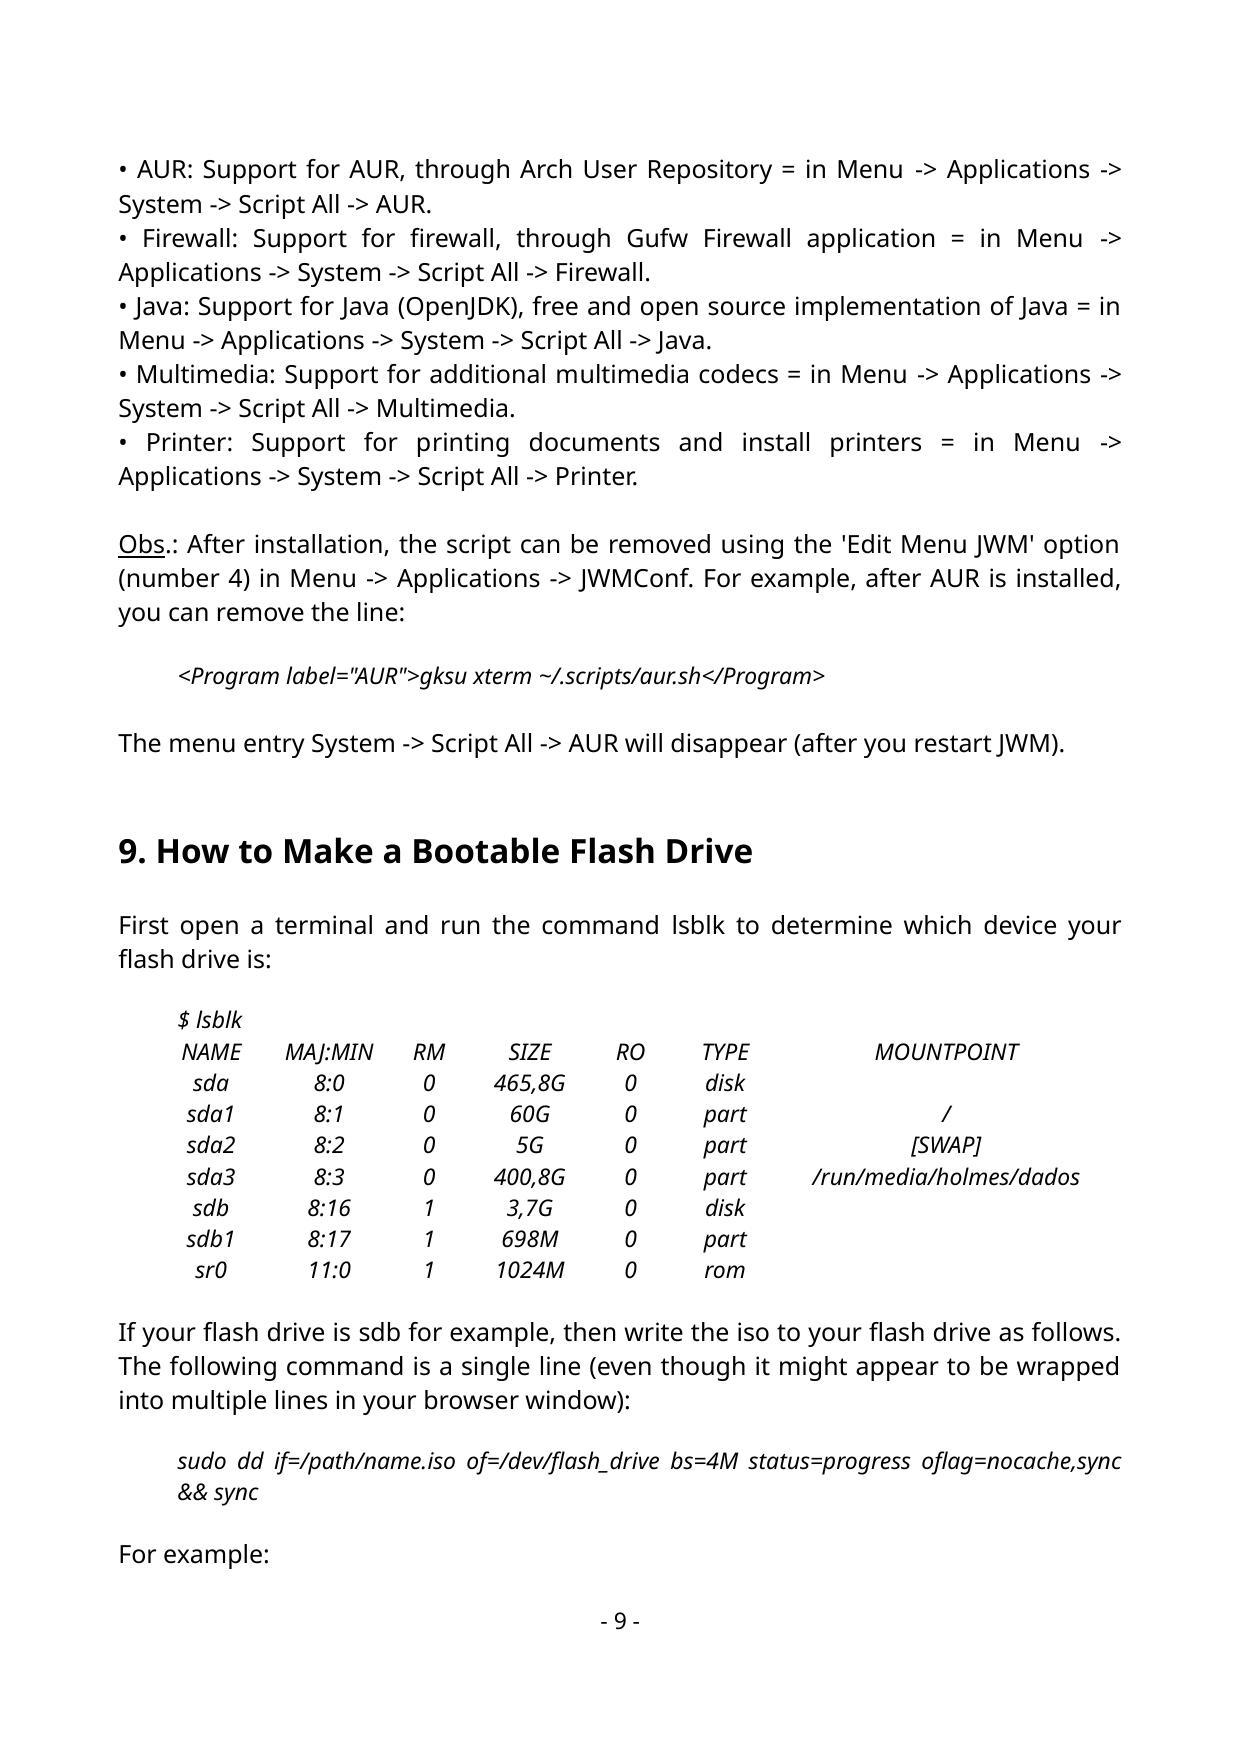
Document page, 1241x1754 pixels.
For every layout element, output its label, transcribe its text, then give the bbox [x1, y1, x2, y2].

table_cell 698M [464, 1223, 595, 1254]
table_cell sda [158, 1067, 264, 1098]
table_header MOUNTPOINT [784, 1035, 1108, 1067]
table_cell disk [666, 1192, 784, 1223]
table_cell part [666, 1223, 784, 1254]
table_cell 0 [595, 1067, 666, 1098]
table_cell sdb1 [158, 1223, 264, 1254]
table_cell 8:2 [264, 1129, 394, 1160]
table_cell sda2 [158, 1129, 264, 1160]
table_cell 8:3 [264, 1160, 394, 1192]
table_cell 60G [464, 1098, 595, 1129]
table_cell 400,8G [464, 1160, 595, 1192]
subtitle 9. How to Make a Bootable Flash Drive [118, 828, 1122, 873]
table_cell disk [666, 1067, 784, 1098]
text Obs.: After installation, the script can be removed using the 'Edit Menu JWM' option (number 4) in Menu -> Applications -> JWMConf. For example, after AUR is installed, you can remove the line: [118, 527, 1122, 629]
table_cell [SWAP] [784, 1129, 1108, 1160]
table_cell [784, 1254, 1108, 1285]
table_header SIZE [464, 1035, 595, 1067]
table_cell 8:16 [264, 1192, 394, 1223]
text • Firewall: Support for firewall, through Gufw Firewall application = in Menu -> Applications -> System -> Script All -> Firewall. [118, 220, 1122, 288]
text If your flash drive is sdb for example, then write the iso to your flash drive as follows. The following command is a single line (even though it might appear to be wrapped into multiple lines in your browser window): [118, 1314, 1122, 1416]
table_cell sr0 [158, 1254, 264, 1285]
table_header TYPE [666, 1035, 784, 1067]
table_header MAJ:MIN [264, 1035, 394, 1067]
table_cell 0 [595, 1098, 666, 1129]
table_cell 8:1 [264, 1098, 394, 1129]
table_cell 1 [394, 1192, 464, 1223]
table_cell / [784, 1098, 1108, 1129]
table_cell 0 [595, 1254, 666, 1285]
text sudo dd if=/path/name.iso of=/dev/flash_drive bs=4M status=progress oflag=nocache,sync && sync [177, 1445, 1122, 1508]
text • Java: Support for Java (OpenJDK), free and open source implementation of Java = in Menu -> Applications -> System -> Script All -> Java. [118, 288, 1122, 357]
table_cell 5G [464, 1129, 595, 1160]
table_cell [784, 1223, 1108, 1254]
text • Printer: Support for printing documents and install printers = in Menu -> Applications -> System -> Script All -> Printer. [118, 425, 1122, 493]
table_cell rom [666, 1254, 784, 1285]
table_cell [784, 1192, 1108, 1223]
table_cell part [666, 1160, 784, 1192]
table_cell 1 [394, 1254, 464, 1285]
table_header RM [394, 1035, 464, 1067]
table_cell /run/media/holmes/dados [784, 1160, 1108, 1192]
text $ lsblk [177, 1004, 1122, 1035]
table_cell sdb [158, 1192, 264, 1223]
table_header RO [595, 1035, 666, 1067]
text <Program label="AUR">gksu xterm ~/.scripts/aur.sh</Program> [177, 660, 1122, 692]
table_header NAME [158, 1035, 264, 1067]
table_cell 0 [394, 1067, 464, 1098]
text First open a terminal and run the command lsblk to determine which device your flash drive is: [118, 907, 1122, 975]
table_cell 0 [595, 1192, 666, 1223]
table_cell [784, 1067, 1108, 1098]
table_cell 8:0 [264, 1067, 394, 1098]
text • AUR: Support for AUR, through Arch User Repository = in Menu -> Applications -> System -> Script All -> AUR. [118, 152, 1122, 220]
table_cell 1024M [464, 1254, 595, 1285]
table_cell 465,8G [464, 1067, 595, 1098]
text For example: [118, 1536, 1122, 1570]
table_cell 8:17 [264, 1223, 394, 1254]
table_cell sda3 [158, 1160, 264, 1192]
text The menu entry System -> Script All -> AUR will disappear (after you restart JWM). [118, 726, 1122, 760]
text • Multimedia: Support for additional multimedia codecs = in Menu -> Applications -> System -> Script All -> Multimedia. [118, 357, 1122, 425]
table_cell 1 [394, 1223, 464, 1254]
table_cell 0 [595, 1129, 666, 1160]
table_cell 0 [394, 1129, 464, 1160]
table_cell sda1 [158, 1098, 264, 1129]
table_cell 0 [394, 1160, 464, 1192]
table_cell 3,7G [464, 1192, 595, 1223]
table_cell part [666, 1098, 784, 1129]
table_cell 11:0 [264, 1254, 394, 1285]
table_cell part [666, 1129, 784, 1160]
table_cell 0 [595, 1223, 666, 1254]
table_cell 0 [394, 1098, 464, 1129]
table_cell 0 [595, 1160, 666, 1192]
